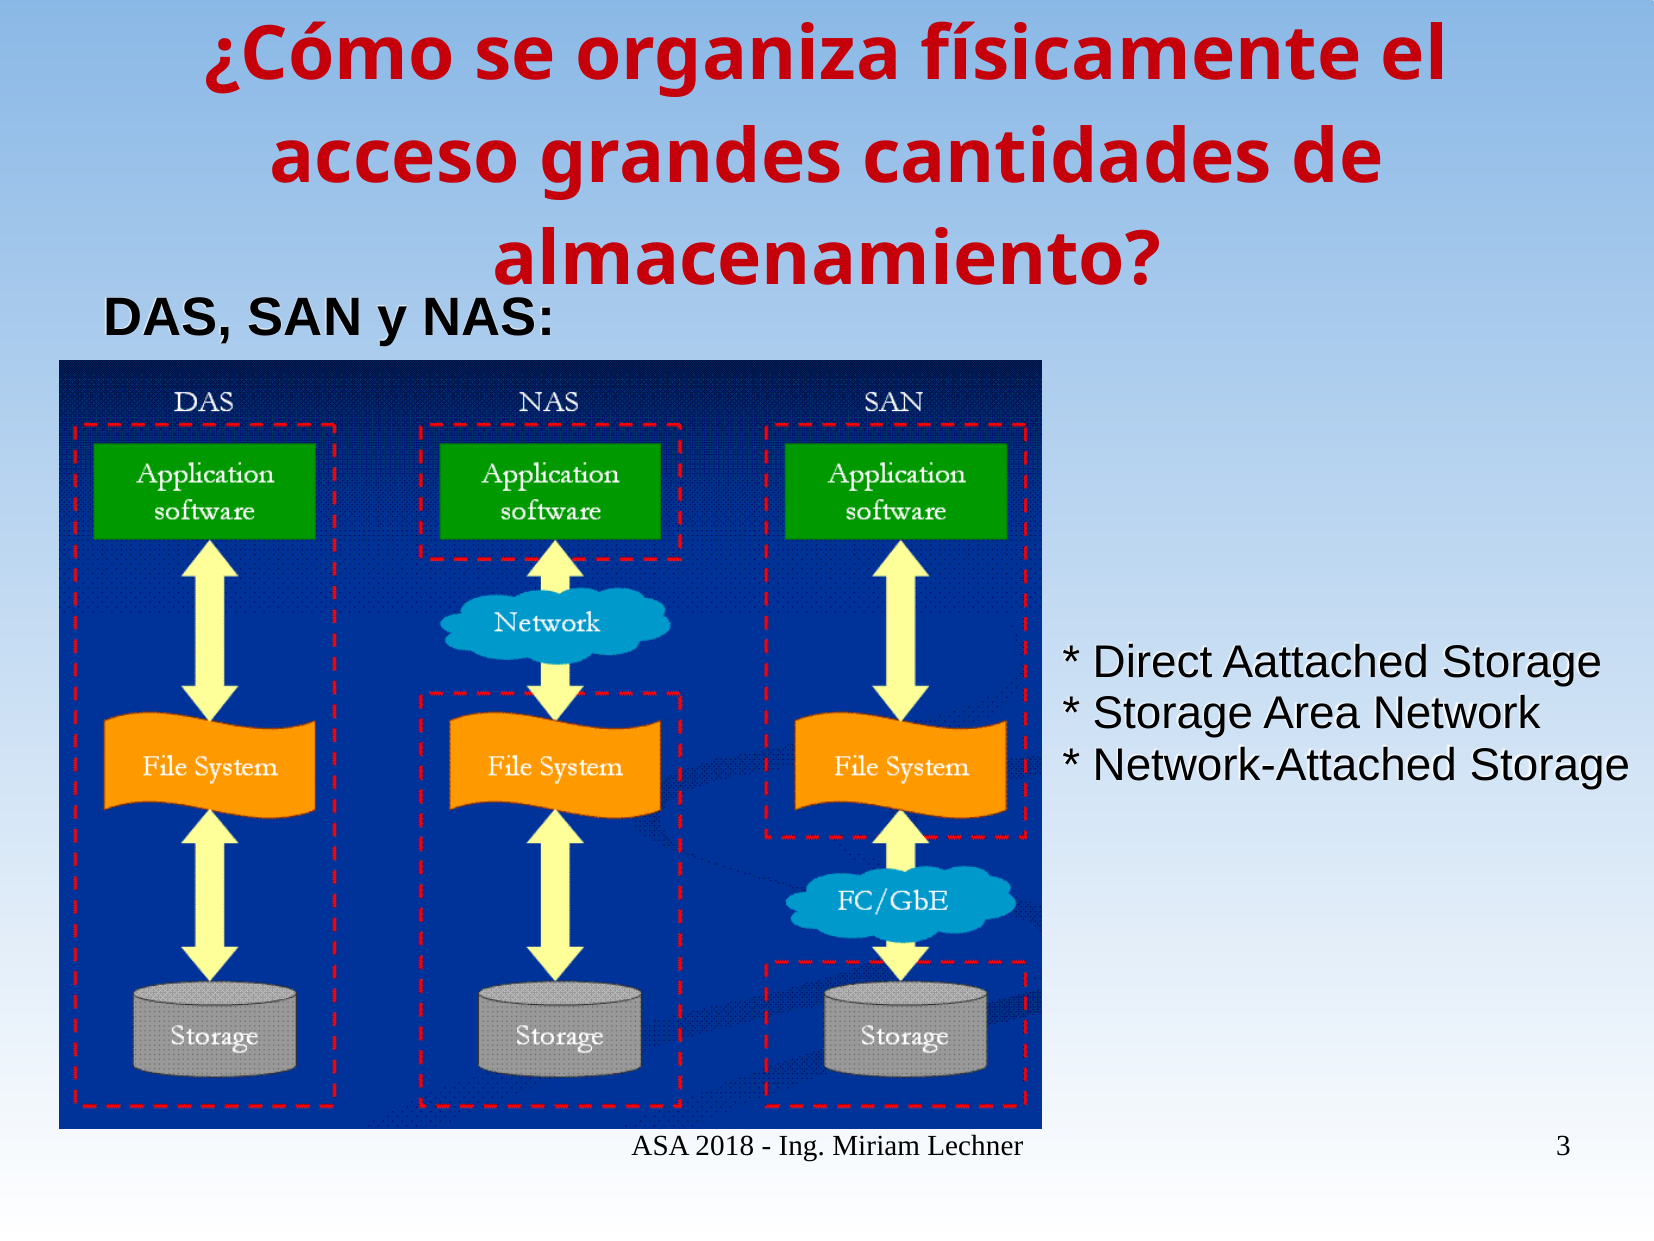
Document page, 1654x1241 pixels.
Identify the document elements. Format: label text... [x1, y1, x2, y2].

picture [59, 360, 1042, 1129]
text_box DAS, SAN y NAS: [88, 279, 586, 355]
title ¿Cómo se organiza físicamente el acceso grandes cantidades de almacenamiento? [82, 29, 1571, 277]
text_box * Direct Aattached Storage * Storage Area Network * Network-Attached Storage [1047, 628, 1646, 798]
